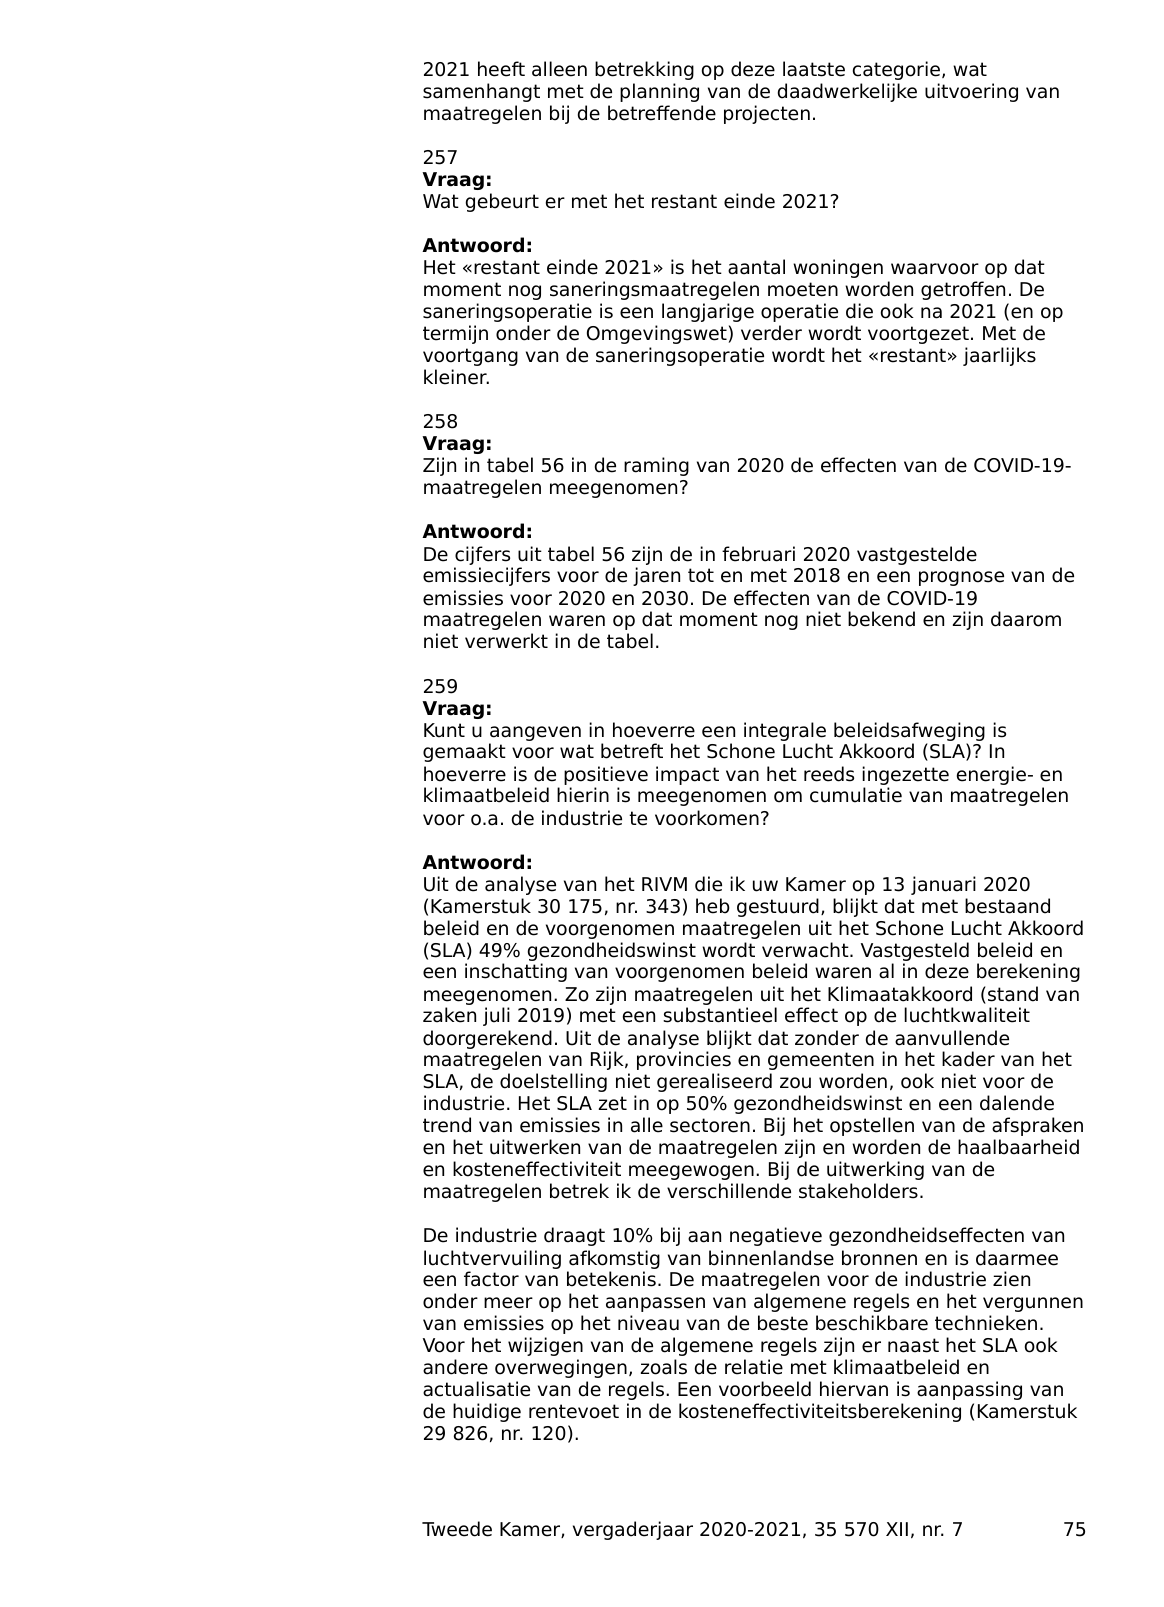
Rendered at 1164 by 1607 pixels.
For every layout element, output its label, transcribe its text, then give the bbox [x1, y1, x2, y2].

text 259 [422, 676, 1087, 697]
text Antwoord: [422, 852, 1087, 873]
text De industrie draagt 10% bij aan negatieve gezondheidseffecten van luchtvervuiling afkomstig van binnenlandse bronnen en is daarmee een factor van betekenis. De maatregelen voor de industrie zien onder meer op het aanpassen van algemene regels en het vergunnen van emissies op het niveau van de beste beschikbare technieken. Voor het wijzigen van de algemene regels zijn er naast het SLA ook andere overwegingen, zoals de relatie met klimaatbeleid en actualisatie van de regels. Een voorbeeld hiervan is aanpassing van de huidige rentevoet in de kosteneffectiviteitsberekening (Kamerstuk 29 826, nr. 120). [422, 1225, 1087, 1445]
text 257 [422, 147, 1087, 169]
text 2021 heeft alleen betrekking op deze laatste categorie, wat samenhangt met de planning van de daadwerkelijke uitvoering van maatregelen bij de betreffende projecten. [422, 59, 1087, 125]
text Vraag: [422, 433, 1087, 455]
text Uit de analyse van het RIVM die ik uw Kamer op 13 januari 2020 (Kamerstuk 30 175, nr. 343) heb gestuurd, blijkt dat met bestaand beleid en de voorgenomen maatregelen uit het Schone Lucht Akkoord (SLA) 49% gezondheidswinst wordt verwacht. Vastgesteld beleid en een inschatting van voorgenomen beleid waren al in deze berekening meegenomen. Zo zijn maatregelen uit het Klimaatakkoord (stand van zaken juli 2019) met een substantieel effect op de luchtkwaliteit doorgerekend. Uit de analyse blijkt dat zonder de aanvullende maatregelen van Rijk, provincies en gemeenten in het kader van het SLA, de doelstelling niet gerealiseerd zou worden, ook niet voor de industrie. Het SLA zet in op 50% gezondheidswinst en een dalende trend van emissies in alle sectoren. Bij het opstellen van de afspraken en het uitwerken van de maatregelen zijn en worden de haalbaarheid en kosteneffectiviteit meegewogen. Bij de uitwerking van de maatregelen betrek ik de verschillende stakeholders. [422, 873, 1087, 1203]
text Wat gebeurt er met het restant einde 2021? [422, 191, 1087, 213]
text Vraag: [422, 697, 1087, 719]
text Antwoord: [422, 521, 1087, 543]
text Kunt u aangeven in hoeverre een integrale beleidsafweging is gemaakt voor wat betreft het Schone Lucht Akkoord (SLA)? In hoeverre is de positieve impact van het reeds ingezette energie- en klimaatbeleid hierin is meegenomen om cumulatie van maatregelen voor o.a. de industrie te voorkomen? [422, 719, 1087, 829]
text Het «restant einde 2021» is het aantal woningen waarvoor op dat moment nog saneringsmaatregelen moeten worden getroffen. De saneringsoperatie is een langjarige operatie die ook na 2021 (en op termijn onder de Omgevingswet) verder wordt voortgezet. Met de voortgang van de saneringsoperatie wordt het «restant» jaarlijks kleiner. [422, 257, 1087, 389]
text Antwoord: [422, 235, 1087, 257]
text Zijn in tabel 56 in de raming van 2020 de effecten van de COVID-19-maatregelen meegenomen? [422, 455, 1087, 499]
text Vraag: [422, 169, 1087, 191]
text 258 [422, 411, 1087, 433]
text De cijfers uit tabel 56 zijn de in februari 2020 vastgestelde emissiecijfers voor de jaren tot en met 2018 en een prognose van de emissies voor 2020 en 2030. De effecten van de COVID-19 maatregelen waren op dat moment nog niet bekend en zijn daarom niet verwerkt in de tabel. [422, 543, 1087, 653]
